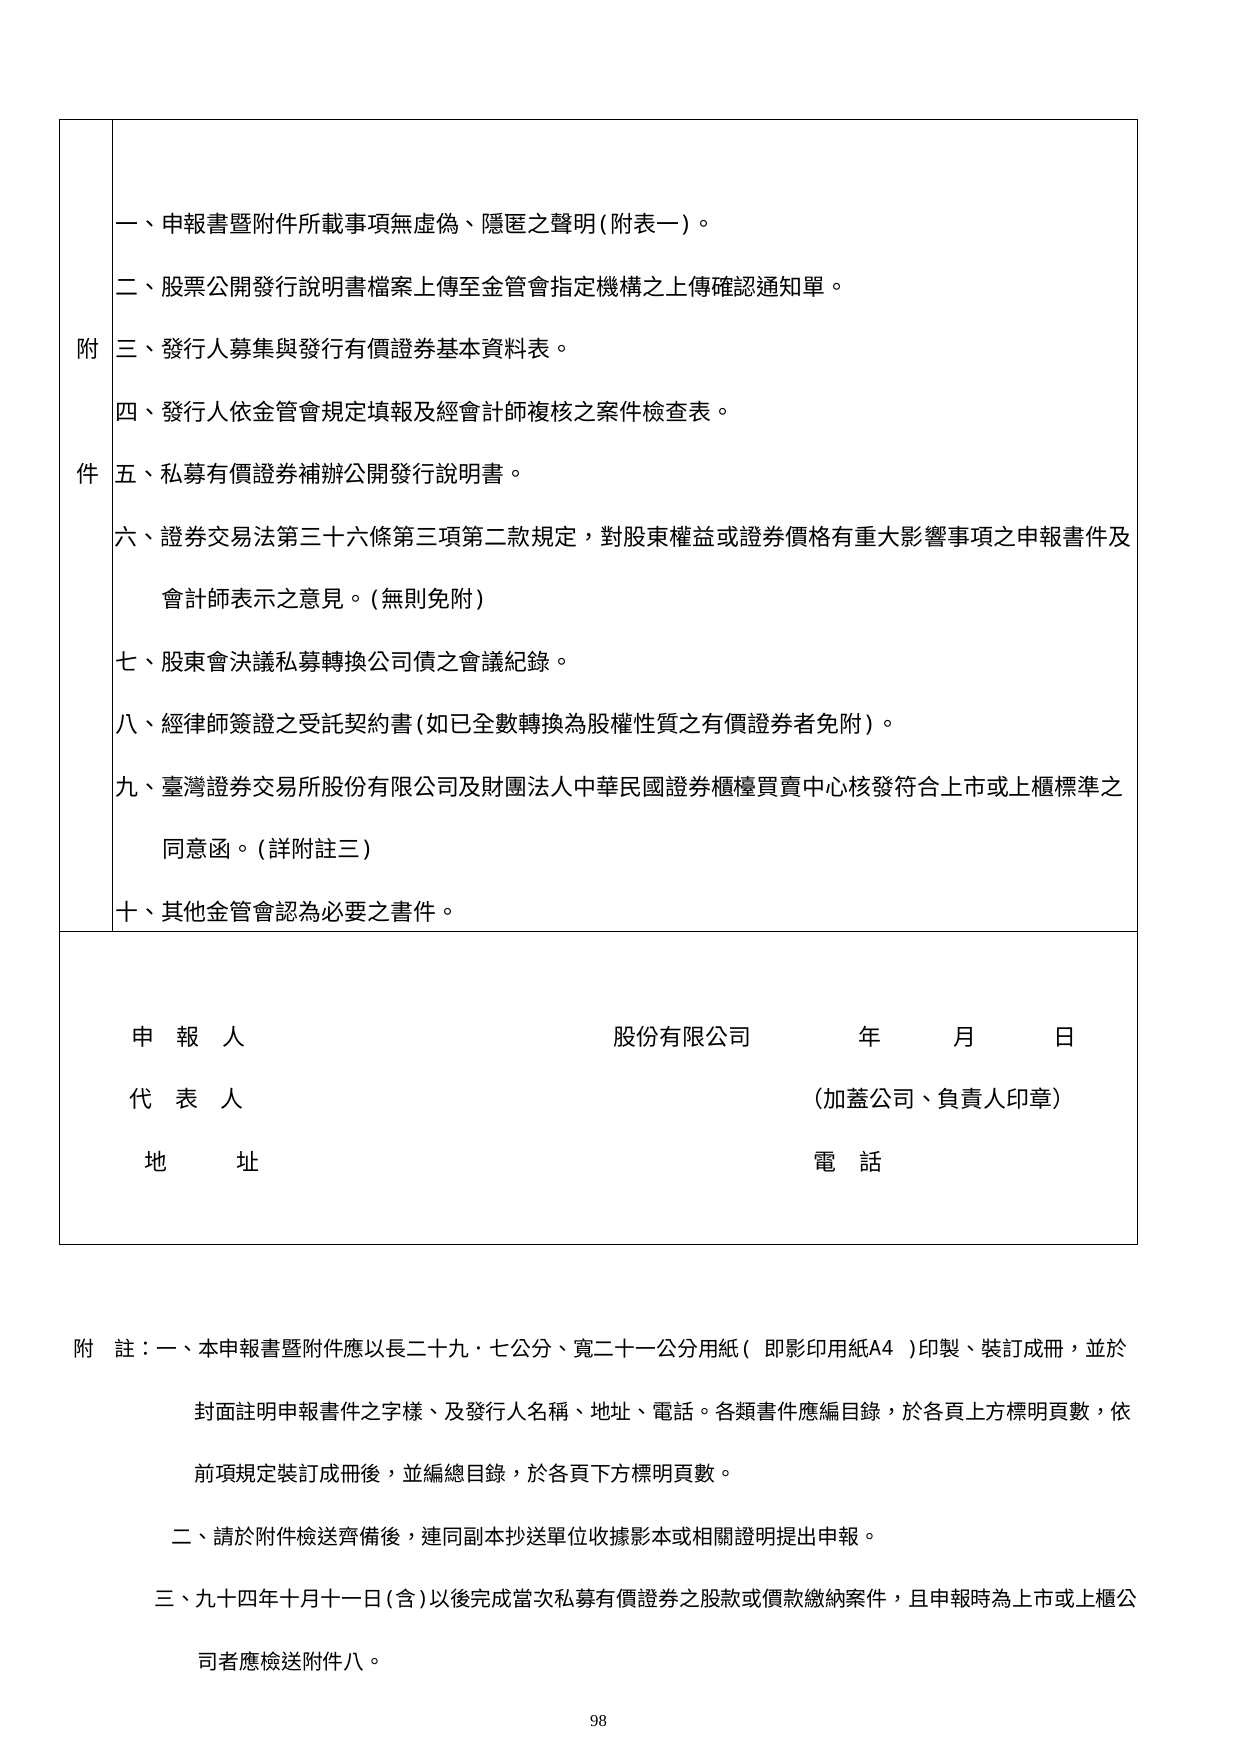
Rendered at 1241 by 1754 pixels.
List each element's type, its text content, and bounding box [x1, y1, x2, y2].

table_cell 申 報 人 股份有限公司 年 月 日 代 表 人 （加蓋公司、負責人印章） 地 址 電 話 [60, 932, 1137, 1244]
text 附 註：一、本申報書暨附件應以長二十九．七公分、寬二十一公分用紙( 即影印用紙A4 )印製、裝訂成冊，並於封面註明申報書件之字樣、及發行人名稱、地址、電話。各類書件應編目錄，於各頁上方標明頁數，依前項規定裝訂成冊後，並編總目錄，於各頁下方標明頁數。 [59, 1306, 1137, 1494]
table_cell 一、申報書暨附件所載事項無虛偽、隱匿之聲明(附表一)。 二、股票公開發行說明書檔案上傳至金管會指定機構之上傳確認通知單。 三、發行人募集與發行有價證券基本資料表。 四、發行人依金管會規定填報及經會計師複核之案件檢查表。 五、私募有價證券補辦公開發行說明書。 六、證券交易法第三十六條第三項第二款規定，對股東權益或證券價格有重大影響事項之申報書件及會計師表示之意見。(無則免附) 七、股東會決議私募轉換公司債之會議紀錄。 八、經律師簽證之受託契約書(如已全數轉換為股權性質之有價證券者免附)。 九、臺灣證券交易所股份有限公司及財團法人中華民國證券櫃檯買賣中心核發符合上市或上櫃標準之同意函。(詳附註三) 十、其他金管會認為必要之書件。 [113, 120, 1137, 931]
table_cell 附 件 [60, 120, 112, 931]
text 三、九十四年十月十一日(含)以後完成當次私募有價證券之股款或價款繳納案件，且申報時為上市或上櫃公司者應檢送附件八。 [154, 1556, 1137, 1681]
text 二、請於附件檢送齊備後，連同副本抄送單位收據影本或相關證明提出申報。 [59, 1494, 1137, 1556]
